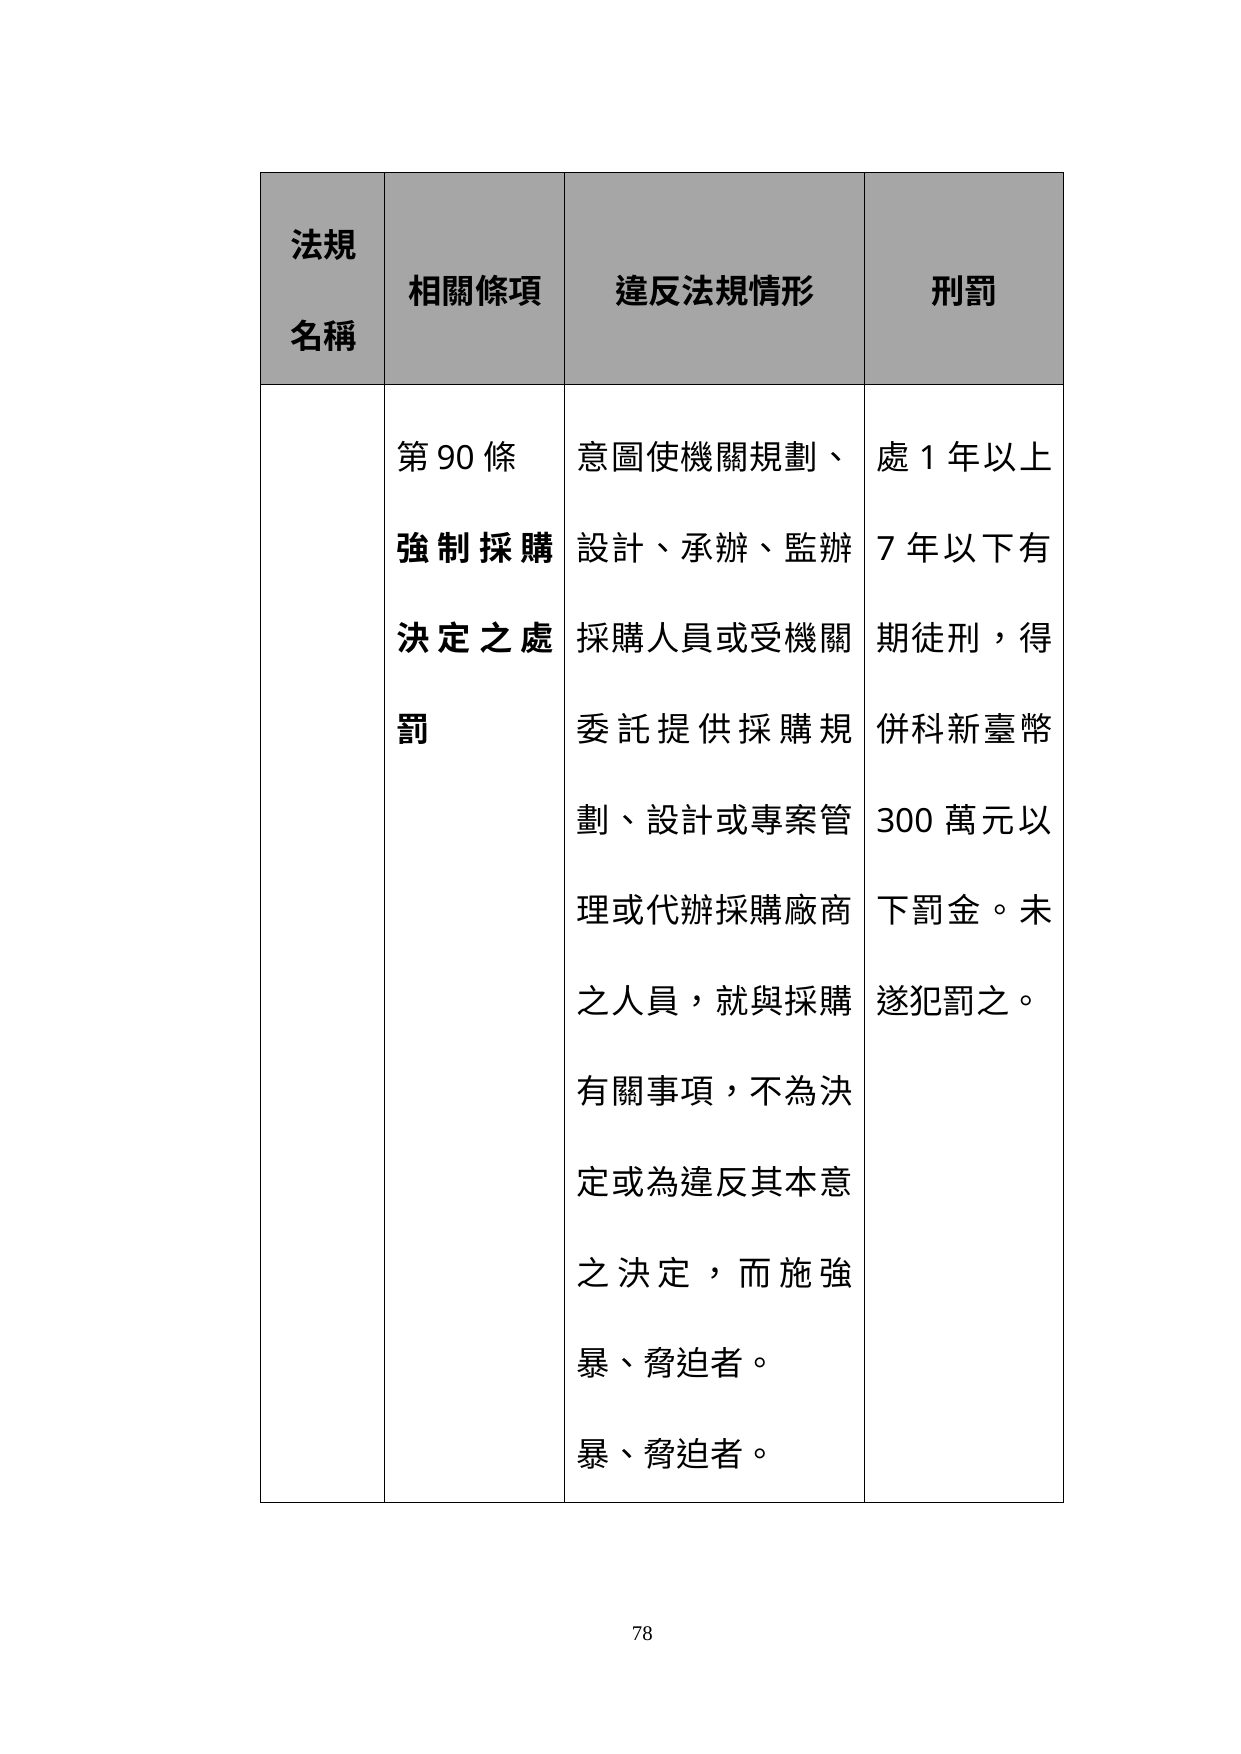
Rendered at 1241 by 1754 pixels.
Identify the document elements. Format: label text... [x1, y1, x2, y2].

table_header 法規 名稱 [261, 173, 384, 384]
table_header 相關條項 [385, 173, 564, 384]
table_cell 第90 條 強制採購決定之處罰 [385, 385, 564, 1502]
table_cell 意圖使機關規劃、設計、承辦、監辦採購人員或受機關委託提供採購規劃、設計或專案管理或代辦採購廠商之人員，就與採購有關事項，不為決定或為違反其本意之決定，而施強暴、脅迫者。 暴、脅迫者。 [565, 385, 864, 1502]
table_cell [261, 385, 384, 1502]
table_header 違反法規情形 [565, 173, 864, 384]
table_header 刑罰 [865, 173, 1063, 384]
table_cell 處1年以上7年以下有期徒刑，得併科新臺幣300萬元以下罰金。未遂犯罰之。 [865, 385, 1063, 1502]
